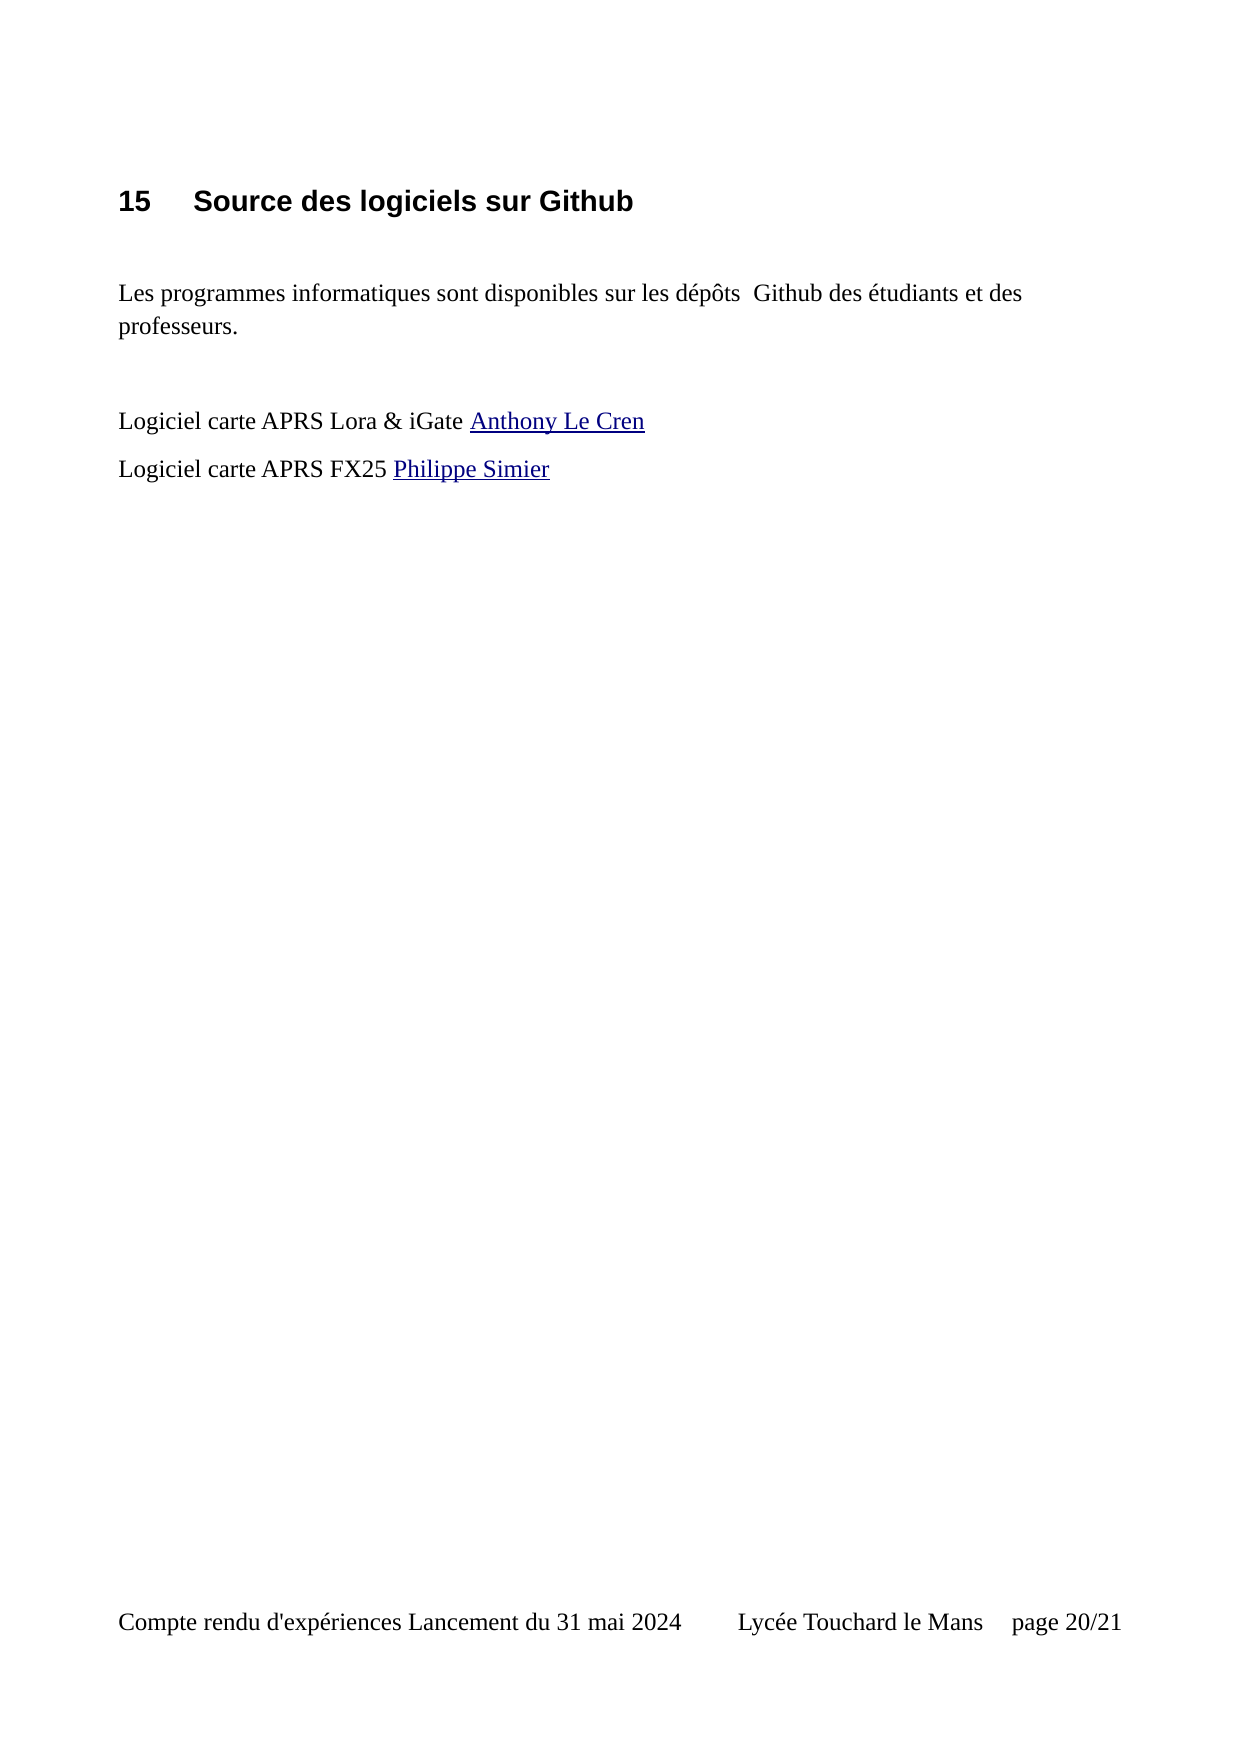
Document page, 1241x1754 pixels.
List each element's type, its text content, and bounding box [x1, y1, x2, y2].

text Logiciel carte APRS FX25 Philippe Simier [118, 454, 1122, 482]
text Les programmes informatiques sont disponibles sur les dépôts Github des étudiants et des professeurs. [118, 278, 1122, 340]
subtitle Source des logiciels sur Github [118, 184, 1122, 218]
text Logiciel carte APRS Lora & iGate Anthony Le Cren [118, 406, 1122, 435]
